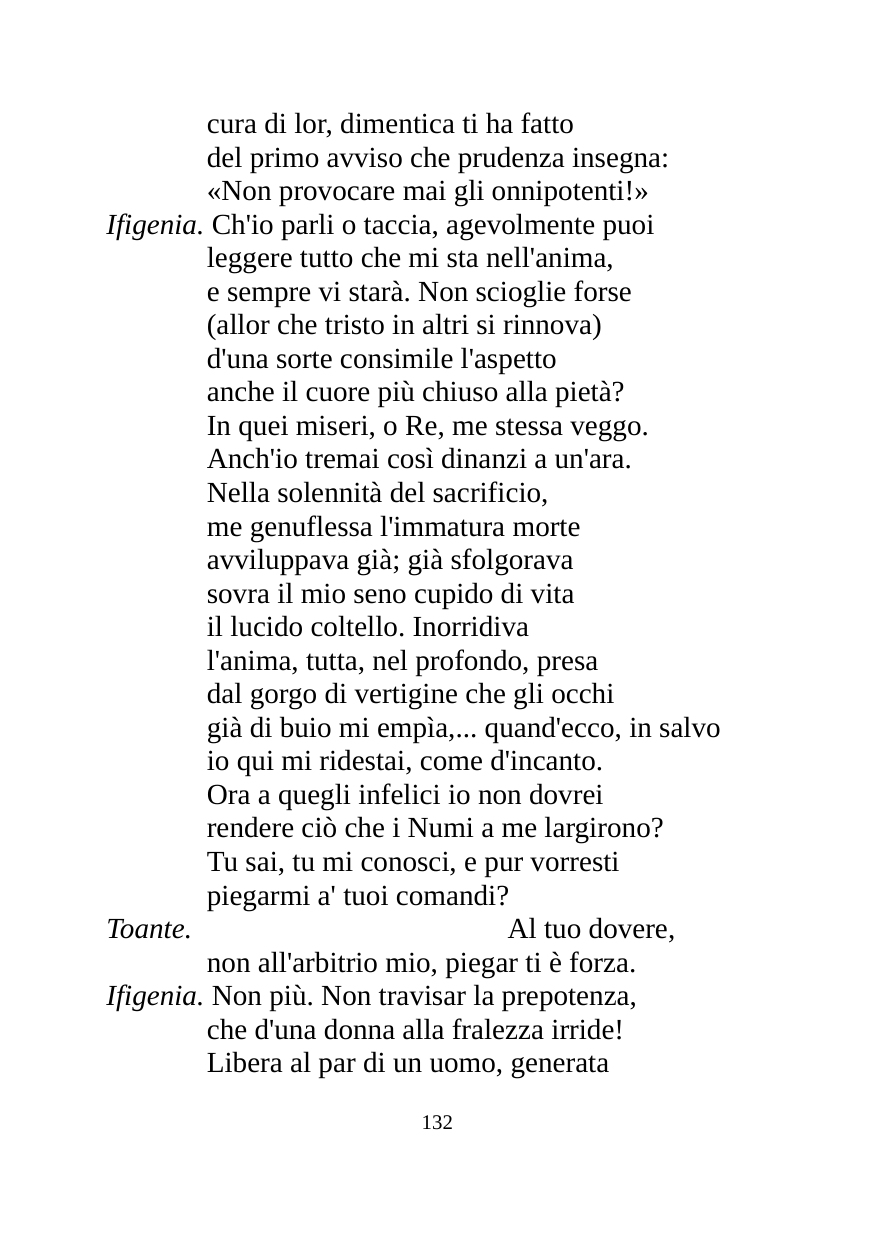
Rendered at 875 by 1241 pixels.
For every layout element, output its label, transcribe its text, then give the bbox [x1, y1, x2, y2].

text Ifigenia. Ch'io parli o taccia, agevolmente puoi leggere tutto che mi sta nell'anima, e sempre vi starà. Non scioglie forse (allor che tristo in altri si rinnova) d'una sorte consimile l'aspetto anche il cuore più chiuso alla pietà? In quei miseri, o Re, me stessa veggo. Anch'io tremai così dinanzi a un'ara. Nella solennità del sacrificio, me genuflessa l'immatura morte avviluppava già; già sfolgorava sovra il mio seno cupido di vita il lucido coltello. Inorridiva l'anima, tutta, nel profondo, presa dal gorgo di vertigine che gli occhi già di buio mi empìa,... quand'ecco, in salvo io qui mi ridestai, come d'incanto. Ora a quegli infelici io non dovrei rendere ciò che i Numi a me largirono? Tu sai, tu mi conosci, e pur vorresti piegarmi a' tuoi comandi? [106, 207, 768, 911]
text Ifigenia. Non più. Non travisar la prepotenza, che d'una donna alla fralezza irride! Libera al par di un uomo, generata [106, 978, 768, 1079]
text Toante. Al tuo dovere, non all'arbitrio mio, piegar ti è forza. [106, 911, 768, 978]
text cura di lor, dimentica ti ha fatto del primo avviso che prudenza insegna: «Non provocare mai gli onnipotenti!» [106, 106, 768, 207]
